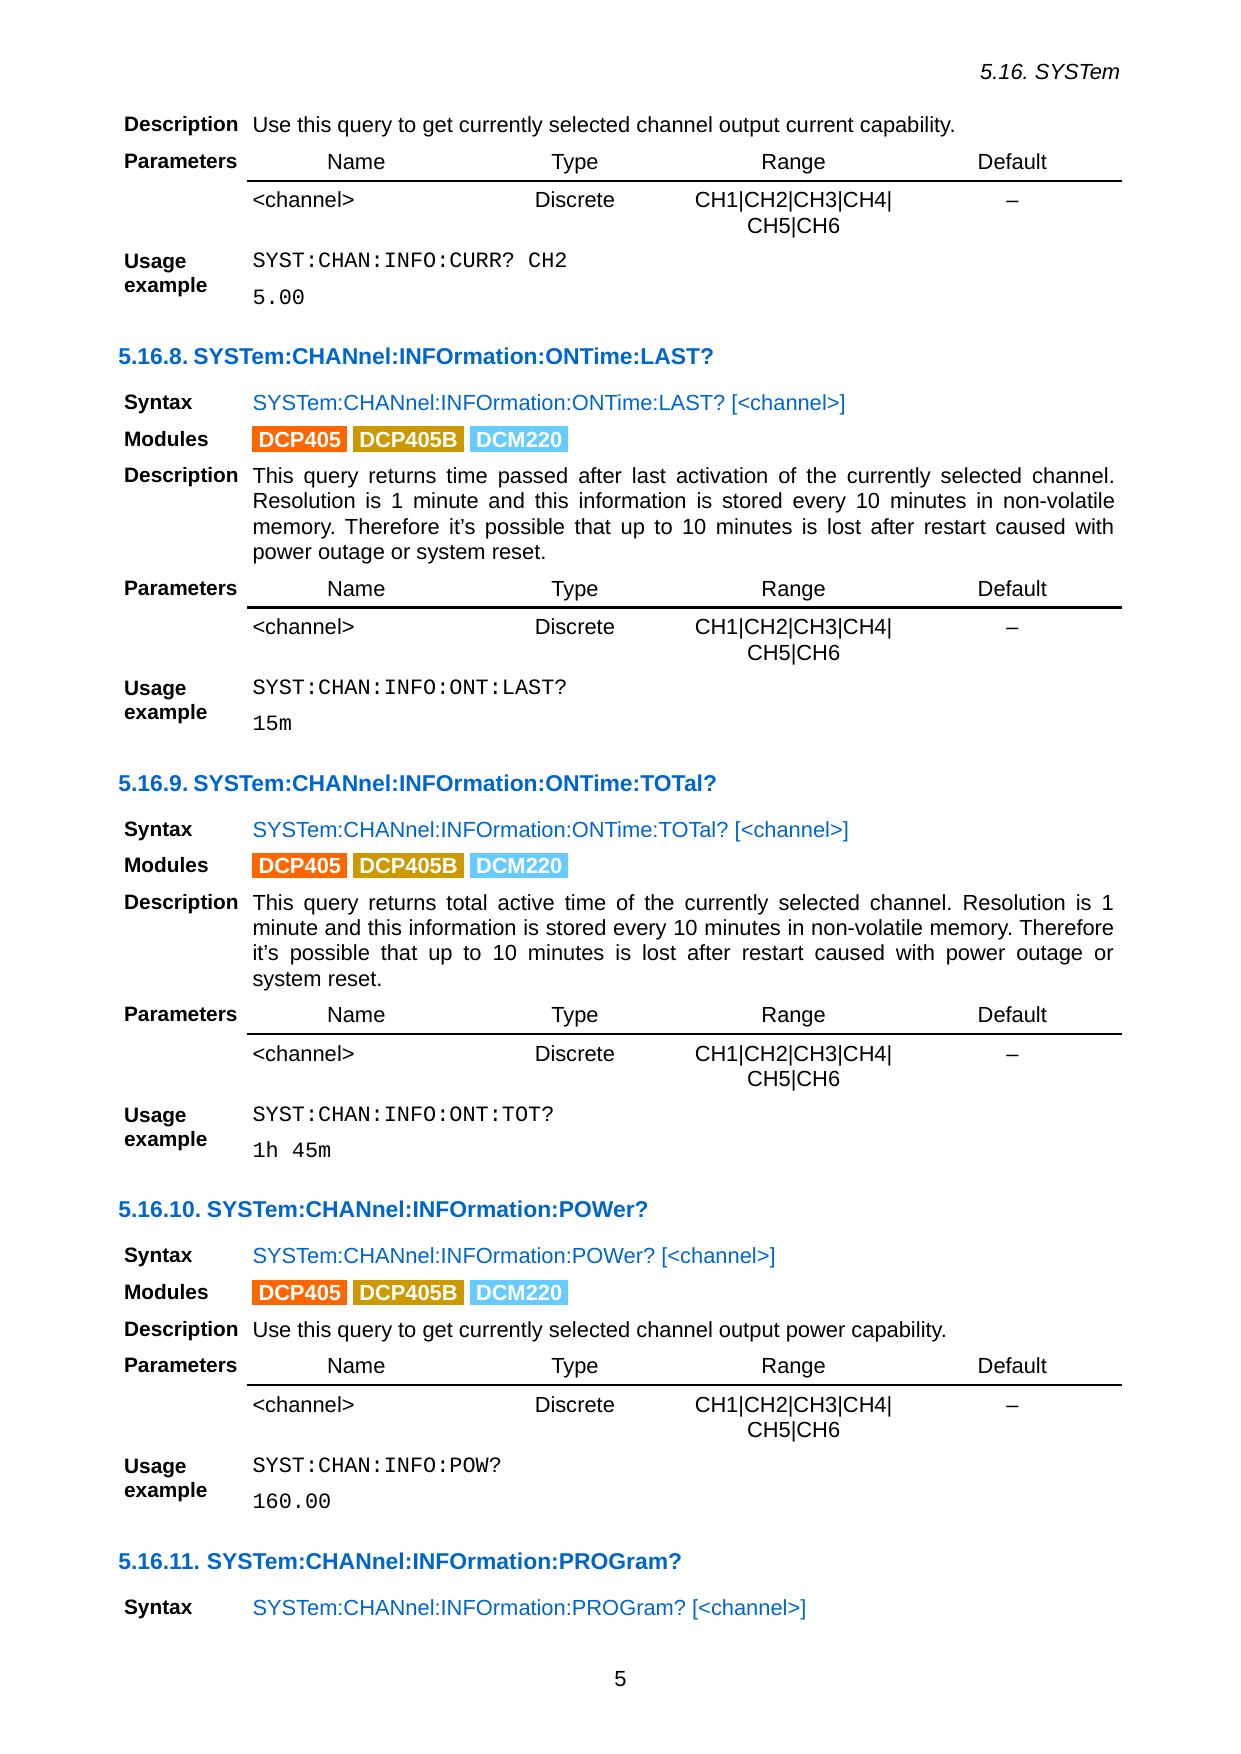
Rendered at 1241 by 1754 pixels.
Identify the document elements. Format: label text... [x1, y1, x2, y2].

subtitle SYSTem:CHANnel:INFOrmation:POWer? [118, 1196, 1122, 1223]
table_cell Parameters [118, 1348, 247, 1448]
table_cell Parameters [118, 570, 247, 670]
table_cell Use this query to get currently selected channel output power capability. [247, 1311, 1122, 1348]
table_cell Default [903, 1348, 1122, 1384]
table_cell Discrete [465, 182, 684, 243]
table_cell Name [247, 143, 465, 179]
table_cell Default [903, 570, 1122, 606]
table_cell Description [118, 458, 247, 570]
table_cell CH1|CH2|CH3|CH4|CH5|CH6 [684, 182, 903, 243]
table_cell SYST:CHAN:INFO:POW? 160.00 [247, 1448, 1122, 1521]
table_cell SYST:CHAN:INFO:CURR? CH2 5.00 [247, 244, 1122, 316]
table_cell Discrete [465, 1386, 684, 1448]
table_cell Range [684, 996, 903, 1033]
table_cell This query returns time passed after last activation of the currently selected channel. Resolution is 1 minute and this information is stored every 10 minutes in non-volatile memory. Therefore it’s possible that up to 10 minutes is lost after restart caused with power outage or system reset. [247, 458, 1122, 570]
table_cell Default [903, 143, 1122, 179]
table_cell <channel> [247, 182, 465, 243]
table_cell Usage example [118, 1097, 247, 1170]
table_cell – [903, 1386, 1122, 1448]
table_header Syntax [118, 1589, 247, 1625]
table_cell Type [465, 143, 684, 179]
table_cell Discrete [465, 609, 684, 670]
table_cell – [903, 609, 1122, 670]
table_cell – [903, 182, 1122, 243]
table_cell Use this query to get currently selected channel output current capability. [247, 106, 1122, 143]
table_header Syntax [118, 1238, 247, 1274]
table_cell Range [684, 143, 903, 179]
table_cell Type [465, 1348, 684, 1384]
table_cell SYST:CHAN:INFO:ONT:TOT? 1h 45m [247, 1097, 1122, 1170]
table_cell Type [465, 996, 684, 1033]
table_header Syntax [118, 384, 247, 421]
table_cell DCP405 DCP405B DCM220 [247, 421, 1122, 457]
table_cell Default [903, 996, 1122, 1033]
table_cell CH1|CH2|CH3|CH4|CH5|CH6 [684, 1386, 903, 1448]
table_header SYSTem:CHANnel:INFOrmation:ONTime:TOTal? [<channel>] [247, 811, 1122, 847]
table_header SYSTem:CHANnel:INFOrmation:PROGram? [<channel>] [247, 1589, 1122, 1625]
table_cell Usage example [118, 244, 247, 316]
table_cell Range [684, 1348, 903, 1384]
table_cell This query returns total active time of the currently selected channel. Resolution is 1 minute and this information is stored every 10 minutes in non-volatile memory. Therefore it’s possible that up to 10 minutes is lost after restart caused with power outage or system reset. [247, 884, 1122, 996]
table_cell CH1|CH2|CH3|CH4|CH5|CH6 [684, 1035, 903, 1097]
table_cell Discrete [465, 1035, 684, 1097]
table_cell Range [684, 570, 903, 606]
table_header Syntax [118, 811, 247, 847]
table_cell Name [247, 1348, 465, 1384]
table_cell CH1|CH2|CH3|CH4|CH5|CH6 [684, 609, 903, 670]
table_cell Name [247, 996, 465, 1033]
table_header SYSTem:CHANnel:INFOrmation:ONTime:LAST? [<channel>] [247, 384, 1122, 421]
table_cell <channel> [247, 1035, 465, 1097]
table_cell Modules [118, 1274, 247, 1311]
table_cell Usage example [118, 1448, 247, 1521]
table_cell Description [118, 884, 247, 996]
table_cell Name [247, 570, 465, 606]
subtitle SYSTem:CHANnel:INFOrmation:ONTime:LAST? [118, 343, 1122, 369]
table_cell DCP405 DCP405B DCM220 [247, 848, 1122, 884]
table_cell Type [465, 570, 684, 606]
table_cell Modules [118, 848, 247, 884]
table_cell Usage example [118, 670, 247, 743]
table_cell Parameters [118, 996, 247, 1097]
subtitle SYSTem:CHANnel:INFOrmation:PROGram? [118, 1548, 1122, 1574]
table_cell <channel> [247, 1386, 465, 1448]
table_cell DCP405 DCP405B DCM220 [247, 1274, 1122, 1311]
table_cell <channel> [247, 609, 465, 670]
subtitle SYSTem:CHANnel:INFOrmation:ONTime:TOTal? [118, 770, 1122, 796]
table_cell – [903, 1035, 1122, 1097]
table_cell Description [118, 106, 247, 143]
table_cell SYST:CHAN:INFO:ONT:LAST? 15m [247, 670, 1122, 743]
table_cell Modules [118, 421, 247, 457]
table_header SYSTem:CHANnel:INFOrmation:POWer? [<channel>] [247, 1238, 1122, 1274]
table_cell Parameters [118, 143, 247, 243]
table_cell Description [118, 1311, 247, 1348]
